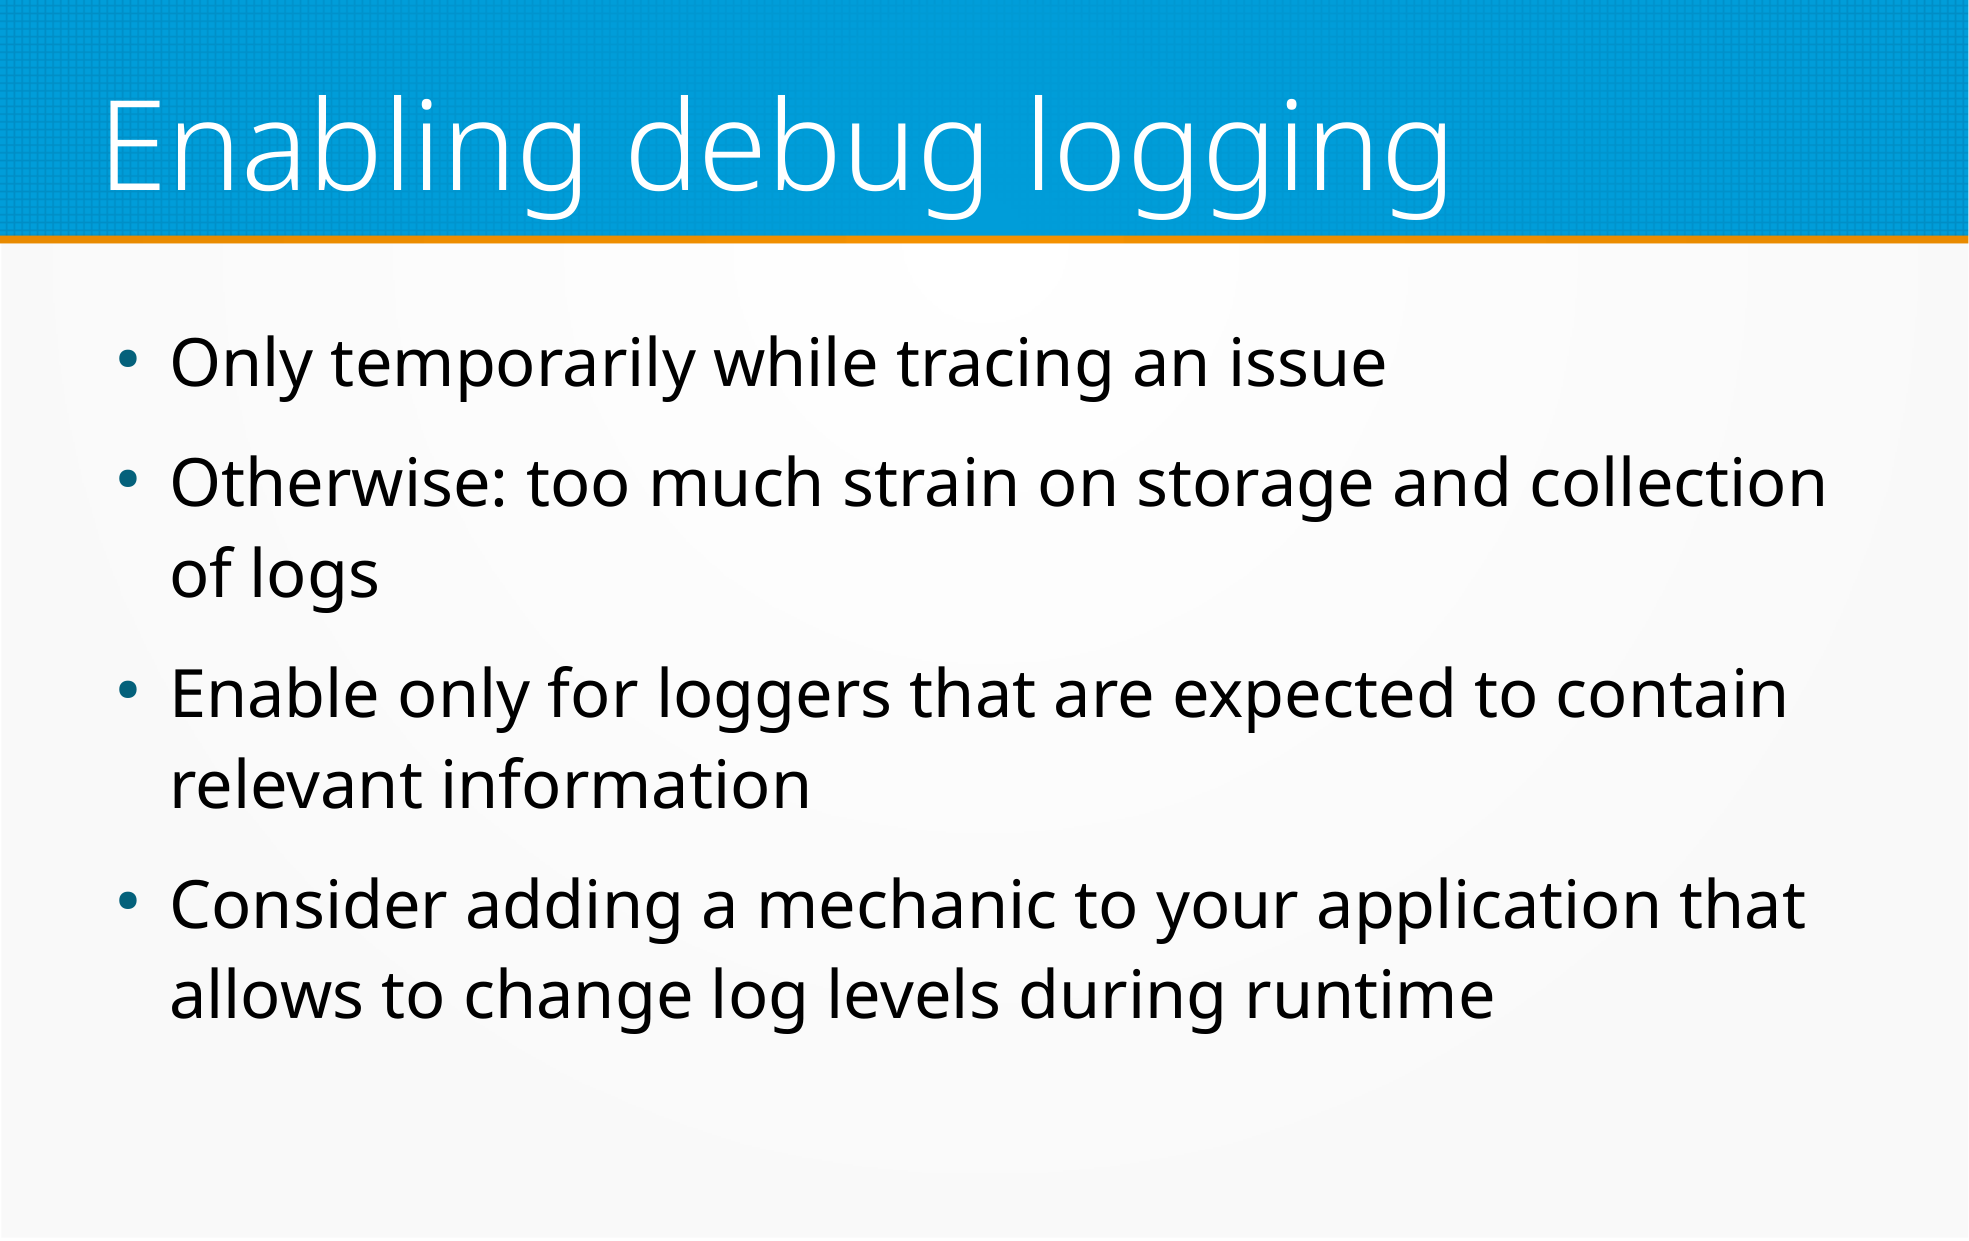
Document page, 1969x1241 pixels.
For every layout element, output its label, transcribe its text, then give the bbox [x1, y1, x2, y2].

picture [0, 236, 1969, 1241]
list Only temporarily while tracing an issue Otherwise: too much strain on storage and collection of logs Enable only for loggers that are expected to contain relevant information Consider adding a mechanic to your application that allows to change log levels during runtime [98, 315, 1861, 1099]
title Enabling debug logging [98, 19, 1870, 227]
